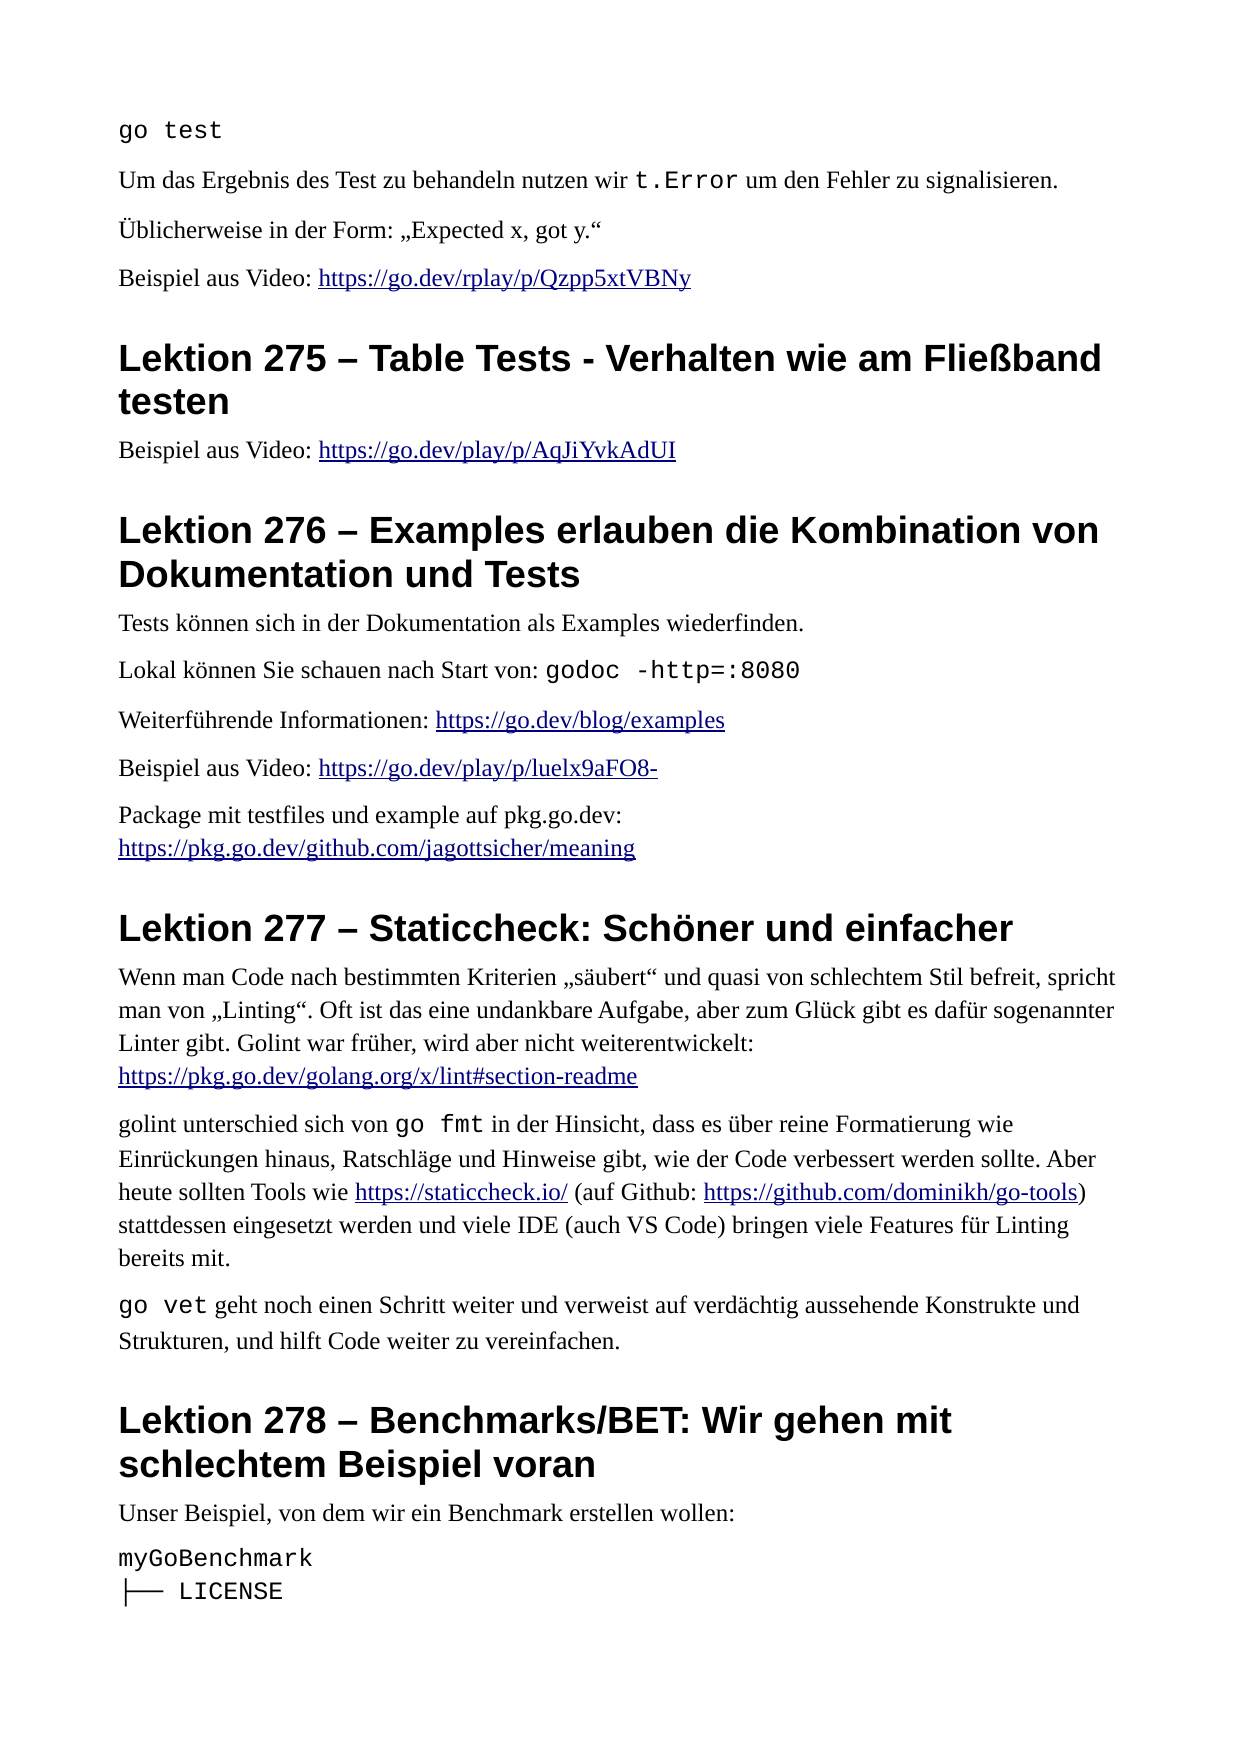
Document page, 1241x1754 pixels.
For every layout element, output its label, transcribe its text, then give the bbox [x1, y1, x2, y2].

text go vet geht noch einen Schritt weiter und verweist auf verdächtig aussehende Konstrukte und Strukturen, und hilft Code weiter zu vereinfachen. [118, 1291, 1122, 1354]
text Beispiel aus Video: https://go.dev/play/p/luelx9aFO8- [118, 753, 1122, 782]
text Lokal können Sie schauen nach Start von: godoc -http=:8080 [118, 655, 1122, 686]
text Beispiel aus Video: https://go.dev/rplay/p/Qzpp5xtVBNy [118, 263, 1122, 292]
text Um das Ergebnis des Test zu behandeln nutzen wir t.Error um den Fehler zu signalisieren. [118, 165, 1122, 196]
text Package mit testfiles und example auf pkg.go.dev: https://pkg.go.dev/github.com/jagottsicher/meaning [118, 800, 1122, 862]
text myGoBenchmark ├── LICENSE [118, 1546, 1122, 1607]
text Beispiel aus Video: https://go.dev/play/p/AqJiYvkAdUI [118, 435, 1122, 464]
text Wenn man Code nach bestimmten Kriterien „säubert“ und quasi von schlechtem Stil befreit, spricht man von „Linting“. Oft ist das eine undankbare Aufgabe, aber zum Glück gibt es dafür sogenannter Linter gibt. Golint war früher, wird aber nicht weiterentwickelt: https://pkg.go.dev/golang.org/x/lint#section-readme [118, 962, 1122, 1090]
subtitle Lektion 278 – Benchmarks/BET: Wir gehen mit schlechtem Beispiel voran [118, 1398, 1122, 1486]
text Weiterführende Informationen: https://go.dev/blog/examples [118, 705, 1122, 734]
text go test [118, 118, 1122, 146]
text golint unterschied sich von go fmt in der Hinsicht, dass es über reine Formatierung wie Einrückungen hinaus, Ratschläge und Hinweise gibt, wie der Code verbessert werden sollte. Aber heute sollten Tools wie https://staticcheck.io/ (auf Github: https://github.com/dominikh/go-tools) stattdessen eingesetzt werden und viele IDE (auch VS Code) bringen viele Features für Linting bereits mit. [118, 1109, 1122, 1272]
text Unser Beispiel, von dem wir ein Benchmark erstellen wollen: [118, 1498, 1122, 1527]
text Tests können sich in der Dokumentation als Examples wiederfinden. [118, 608, 1122, 636]
subtitle Lektion 276 – Examples erlauben die Kombination von Dokumentation und Tests [118, 508, 1122, 595]
subtitle Lektion 275 – Table Tests - Verhalten wie am Fließband testen [118, 335, 1122, 423]
text Üblicherweise in der Form: „Expected x, got y.“ [118, 215, 1122, 244]
subtitle Lektion 277 – Staticcheck: Schöner und einfacher [118, 906, 1122, 950]
